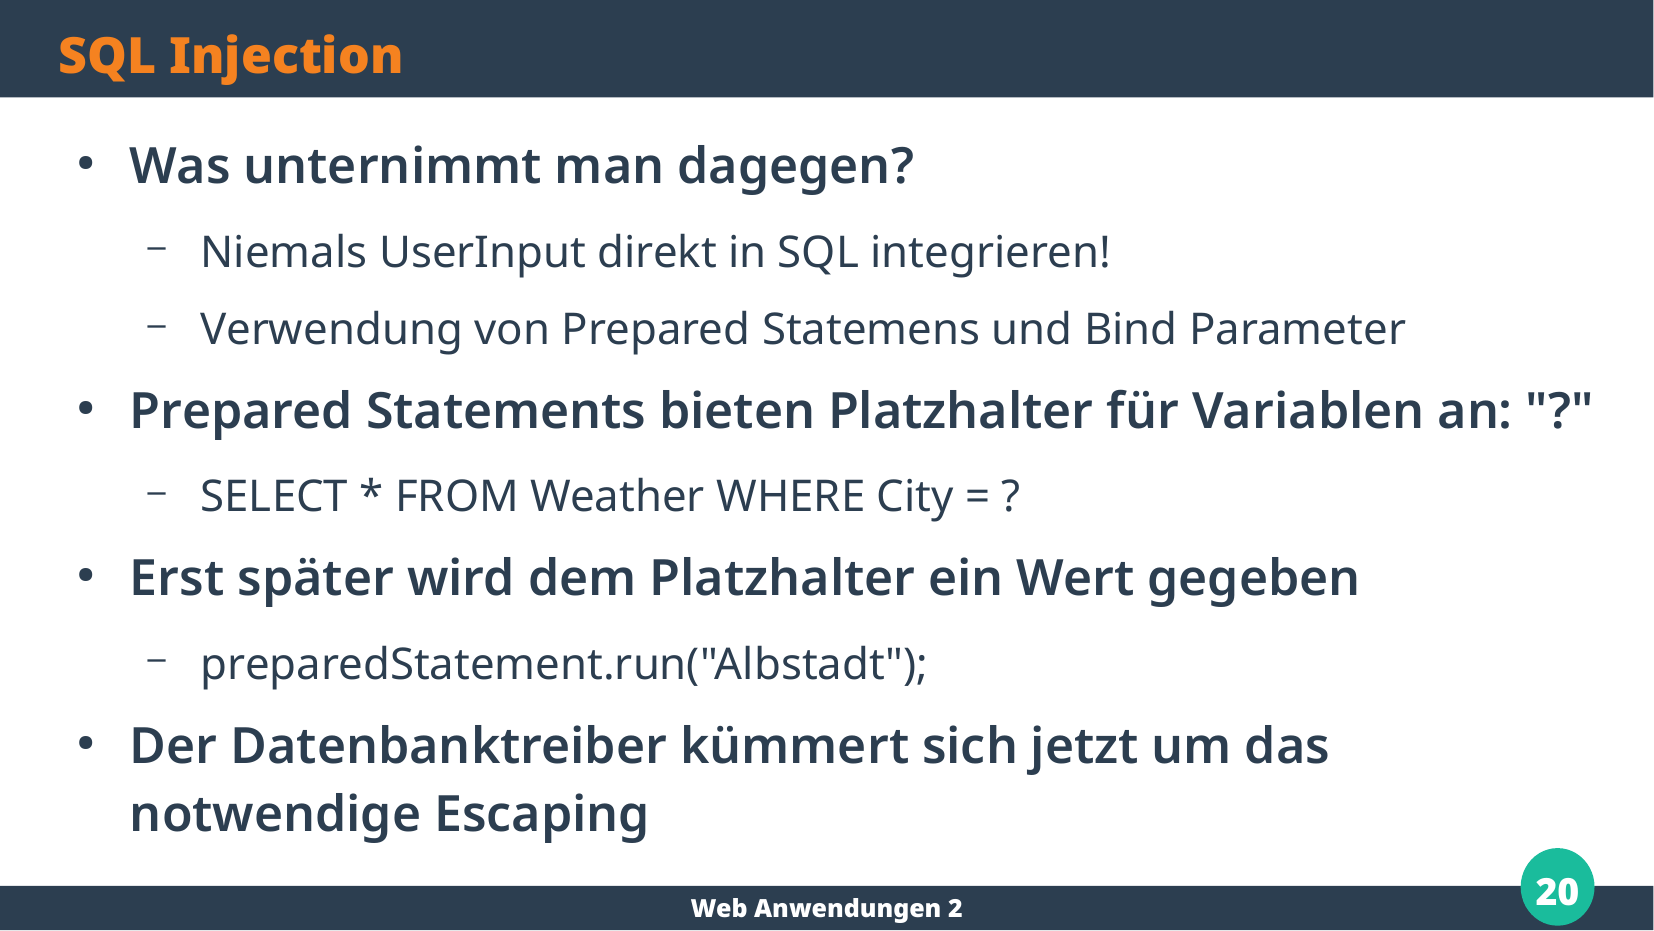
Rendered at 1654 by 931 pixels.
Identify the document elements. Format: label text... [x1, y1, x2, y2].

title SQL Injection [59, 8, 1595, 89]
list Was unternimmt man dagegen? Niemals UserInput direkt in SQL integrieren! Verwendung von Prepared Statemens und Bind Parameter Prepared Statements bieten Platzhalter für Variablen an: "?" SELECT * FROM Weather WHERE City = ? Erst später wird dem Platzhalter ein Wert gegeben preparedStatement.run("Albstadt"); Der Datenbanktreiber kümmert sich jetzt um das notwendige Escaping [59, 129, 1595, 864]
